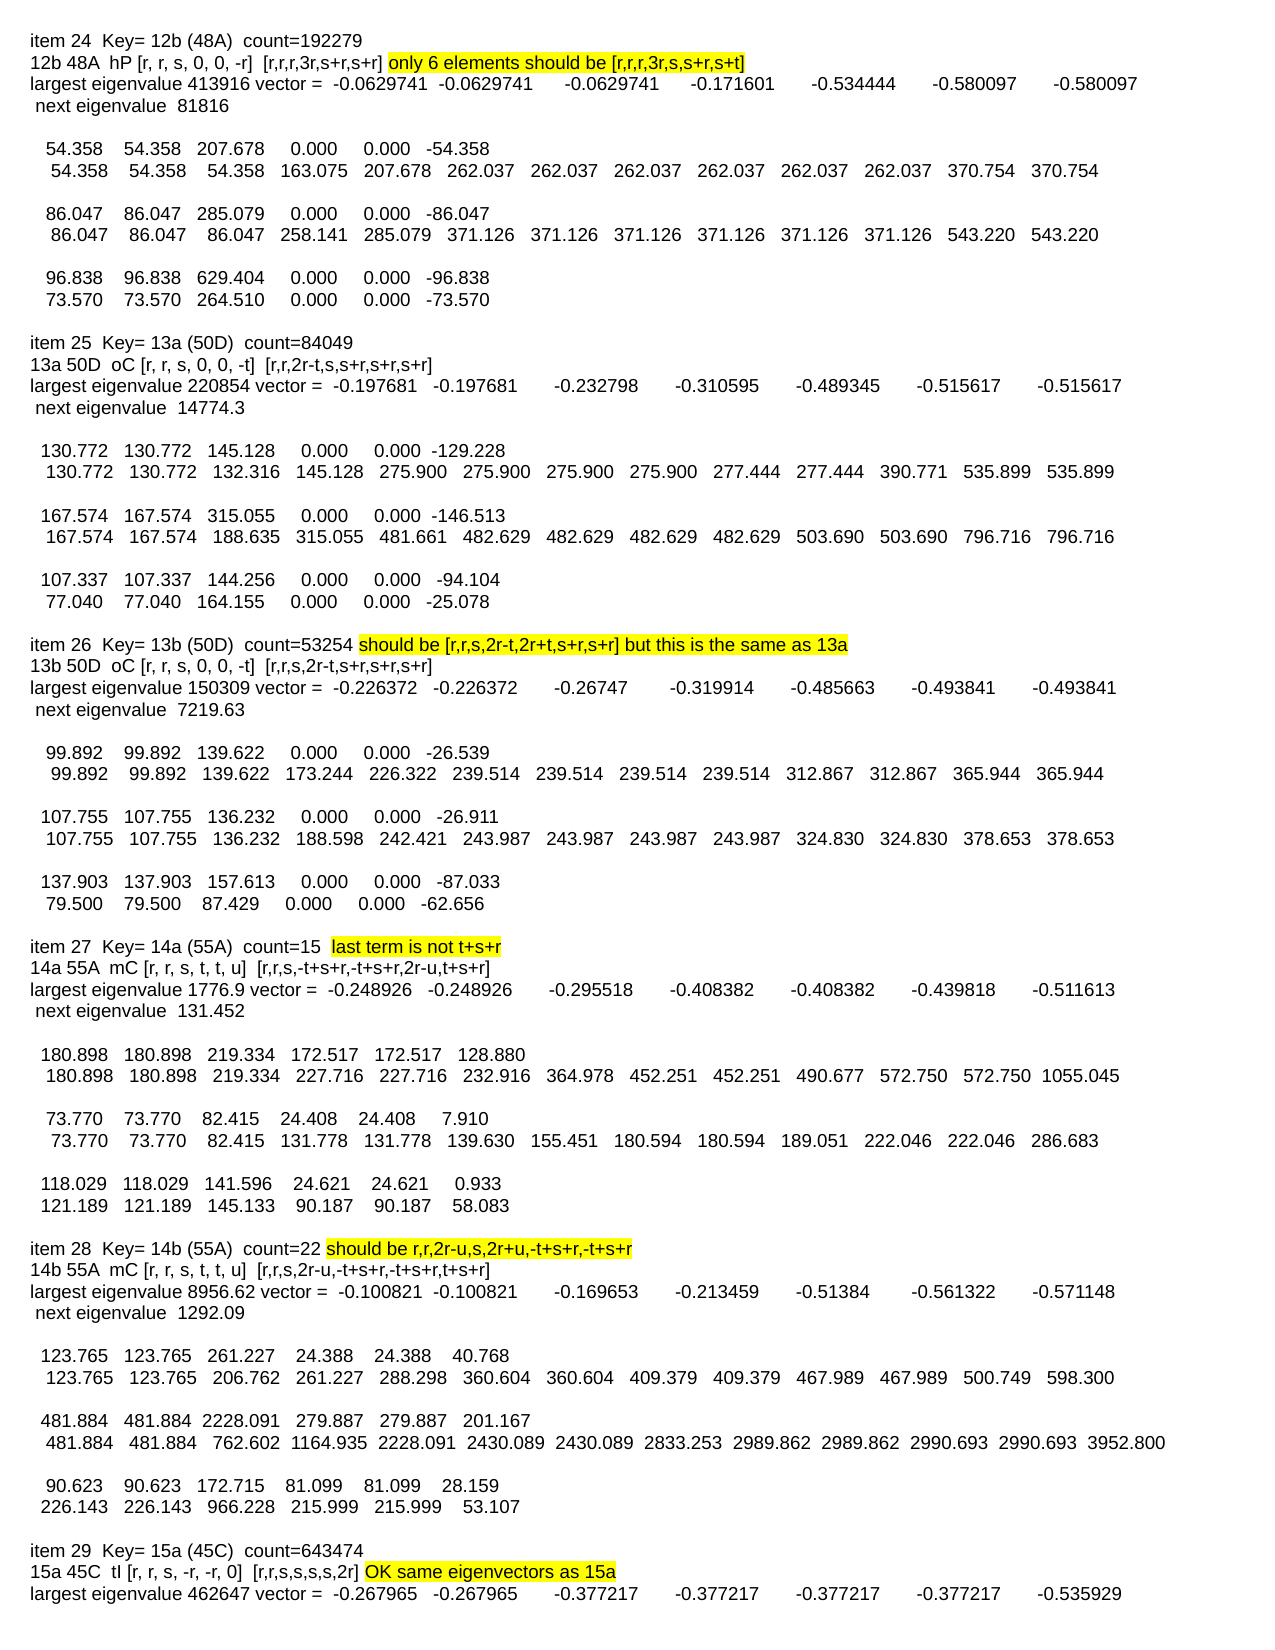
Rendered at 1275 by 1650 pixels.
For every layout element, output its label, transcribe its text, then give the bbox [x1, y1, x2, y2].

text 180.898 180.898 219.334 172.517 172.517 128.880 [30, 1043, 1245, 1065]
text largest eigenvalue 413916 vector = -0.0629741 -0.0629741 -0.0629741 -0.171601 -0.534444 -0.580097 -0.580097 [30, 73, 1245, 95]
text 226.143 226.143 966.228 215.999 215.999 53.107 [30, 1496, 1245, 1518]
text next eigenvalue 1292.09 [30, 1302, 1245, 1324]
text 73.770 73.770 82.415 24.408 24.408 7.910 [30, 1108, 1245, 1130]
text 14b 55A mC [r, r, s, t, t, u] [r,r,s,2r-u,-t+s+r,-t+s+r,t+s+r] [30, 1259, 1245, 1281]
text 130.772 130.772 145.128 0.000 0.000 -129.228 [30, 440, 1245, 461]
text next eigenvalue 131.452 [30, 1000, 1245, 1022]
text 86.047 86.047 285.079 0.000 0.000 -86.047 [30, 202, 1245, 224]
text 86.047 86.047 86.047 258.141 285.079 371.126 371.126 371.126 371.126 371.126 371.126 543.220 543.220 [30, 224, 1245, 246]
text 99.892 99.892 139.622 173.244 226.322 239.514 239.514 239.514 239.514 312.867 312.867 365.944 365.944 [30, 763, 1245, 785]
text 90.623 90.623 172.715 81.099 81.099 28.159 [30, 1475, 1245, 1496]
text next eigenvalue 7219.63 [30, 698, 1245, 720]
text 123.765 123.765 261.227 24.388 24.388 40.768 [30, 1345, 1245, 1367]
text 54.358 54.358 207.678 0.000 0.000 -54.358 [30, 138, 1245, 159]
text item 24 Key= 12b (48A) count=192279 [30, 30, 1245, 52]
text 79.500 79.500 87.429 0.000 0.000 -62.656 [30, 892, 1245, 914]
text 137.903 137.903 157.613 0.000 0.000 -87.033 [30, 871, 1245, 892]
text 96.838 96.838 629.404 0.000 0.000 -96.838 [30, 267, 1245, 289]
text 13b 50D oC [r, r, s, 0, 0, -t] [r,r,s,2r-t,s+r,s+r,s+r] [30, 655, 1245, 677]
text 13a 50D oC [r, r, s, 0, 0, -t] [r,r,2r-t,s,s+r,s+r,s+r] [30, 353, 1245, 375]
text 107.755 107.755 136.232 188.598 242.421 243.987 243.987 243.987 243.987 324.830 324.830 378.653 378.653 [30, 828, 1245, 849]
text 167.574 167.574 188.635 315.055 481.661 482.629 482.629 482.629 482.629 503.690 503.690 796.716 796.716 [30, 526, 1245, 547]
text item 27 Key= 14a (55A) count=15 last term is not t+s+r [30, 936, 1245, 957]
text item 25 Key= 13a (50D) count=84049 [30, 332, 1245, 353]
text 130.772 130.772 132.316 145.128 275.900 275.900 275.900 275.900 277.444 277.444 390.771 535.899 535.899 [30, 461, 1245, 483]
text 73.770 73.770 82.415 131.778 131.778 139.630 155.451 180.594 180.594 189.051 222.046 222.046 286.683 [30, 1130, 1245, 1151]
text next eigenvalue 81816 [30, 95, 1245, 116]
text largest eigenvalue 150309 vector = -0.226372 -0.226372 -0.26747 -0.319914 -0.485663 -0.493841 -0.493841 [30, 677, 1245, 698]
text largest eigenvalue 220854 vector = -0.197681 -0.197681 -0.232798 -0.310595 -0.489345 -0.515617 -0.515617 [30, 375, 1245, 397]
text item 29 Key= 15a (45C) count=643474 [30, 1539, 1245, 1561]
text 99.892 99.892 139.622 0.000 0.000 -26.539 [30, 742, 1245, 763]
text 118.029 118.029 141.596 24.621 24.621 0.933 [30, 1173, 1245, 1194]
text 481.884 481.884 762.602 1164.935 2228.091 2430.089 2430.089 2833.253 2989.862 2989.862 2990.693 2990.693 3952.800 [30, 1432, 1245, 1453]
text largest eigenvalue 8956.62 vector = -0.100821 -0.100821 -0.169653 -0.213459 -0.51384 -0.561322 -0.571148 [30, 1281, 1245, 1302]
text largest eigenvalue 1776.9 vector = -0.248926 -0.248926 -0.295518 -0.408382 -0.408382 -0.439818 -0.511613 [30, 979, 1245, 1000]
text item 26 Key= 13b (50D) count=53254 should be [r,r,s,2r-t,2r+t,s+r,s+r] but this is the same as 13a [30, 634, 1245, 655]
text 167.574 167.574 315.055 0.000 0.000 -146.513 [30, 504, 1245, 526]
text 121.189 121.189 145.133 90.187 90.187 58.083 [30, 1194, 1245, 1216]
text largest eigenvalue 462647 vector = -0.267965 -0.267965 -0.377217 -0.377217 -0.377217 -0.377217 -0.535929 [30, 1582, 1245, 1604]
text 54.358 54.358 54.358 163.075 207.678 262.037 262.037 262.037 262.037 262.037 262.037 370.754 370.754 [30, 159, 1245, 181]
text 15a 45C tI [r, r, s, -r, -r, 0] [r,r,s,s,s,s,2r] OK same eigenvectors as 15a [30, 1561, 1245, 1582]
text 107.755 107.755 136.232 0.000 0.000 -26.911 [30, 806, 1245, 828]
text 77.040 77.040 164.155 0.000 0.000 -25.078 [30, 591, 1245, 612]
text 73.570 73.570 264.510 0.000 0.000 -73.570 [30, 289, 1245, 310]
text 12b 48A hP [r, r, s, 0, 0, -r] [r,r,r,3r,s+r,s+r] only 6 elements should be [r,r,r,3r,s,s+r,s+t] [30, 52, 1245, 73]
text item 28 Key= 14b (55A) count=22 should be r,r,2r-u,s,2r+u,-t+s+r,-t+s+r [30, 1237, 1245, 1259]
text 123.765 123.765 206.762 261.227 288.298 360.604 360.604 409.379 409.379 467.989 467.989 500.749 598.300 [30, 1367, 1245, 1388]
text 481.884 481.884 2228.091 279.887 279.887 201.167 [30, 1410, 1245, 1432]
text 14a 55A mC [r, r, s, t, t, u] [r,r,s,-t+s+r,-t+s+r,2r-u,t+s+r] [30, 957, 1245, 979]
text 180.898 180.898 219.334 227.716 227.716 232.916 364.978 452.251 452.251 490.677 572.750 572.750 1055.045 [30, 1065, 1245, 1087]
text next eigenvalue 14774.3 [30, 397, 1245, 418]
text 107.337 107.337 144.256 0.000 0.000 -94.104 [30, 569, 1245, 591]
